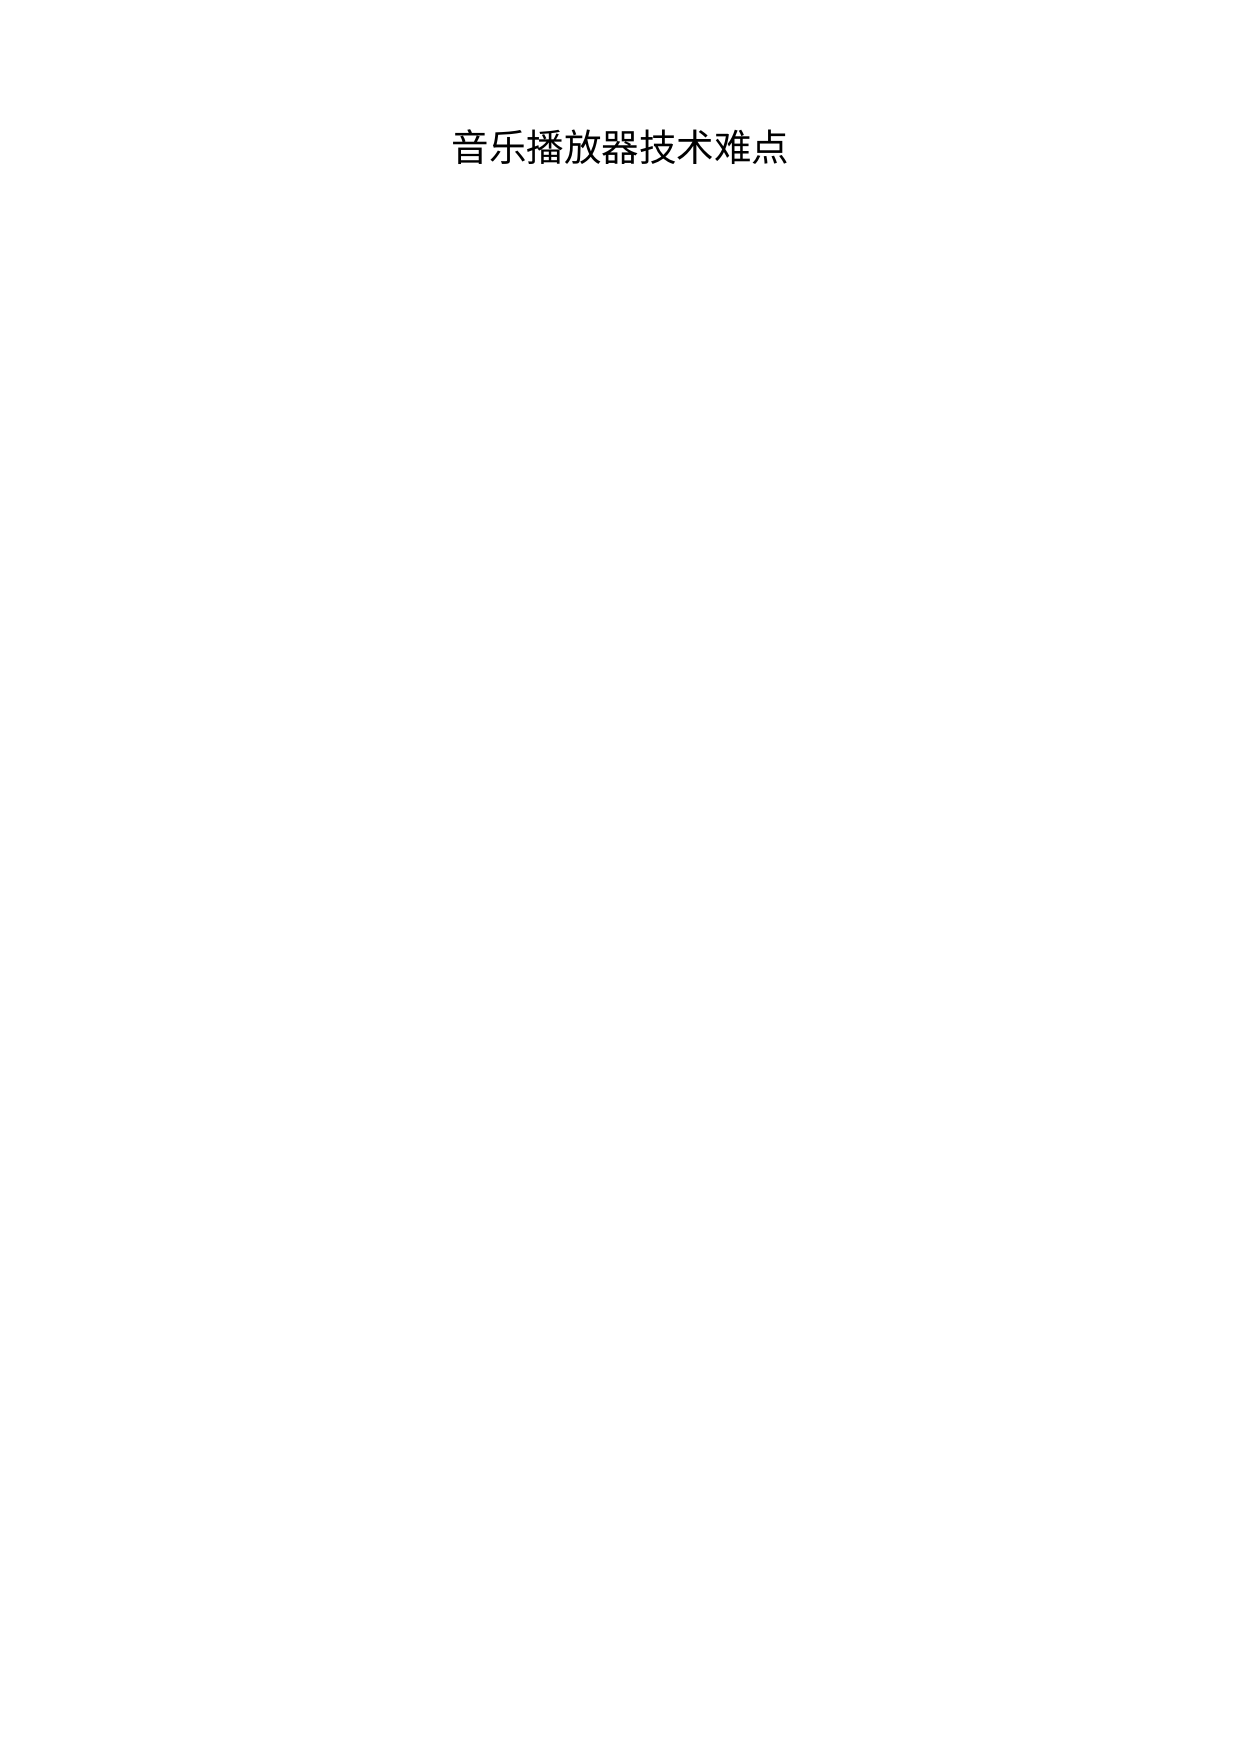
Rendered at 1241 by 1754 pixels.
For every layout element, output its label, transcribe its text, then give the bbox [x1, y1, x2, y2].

text 音乐播放器技术难点 [118, 118, 1122, 172]
